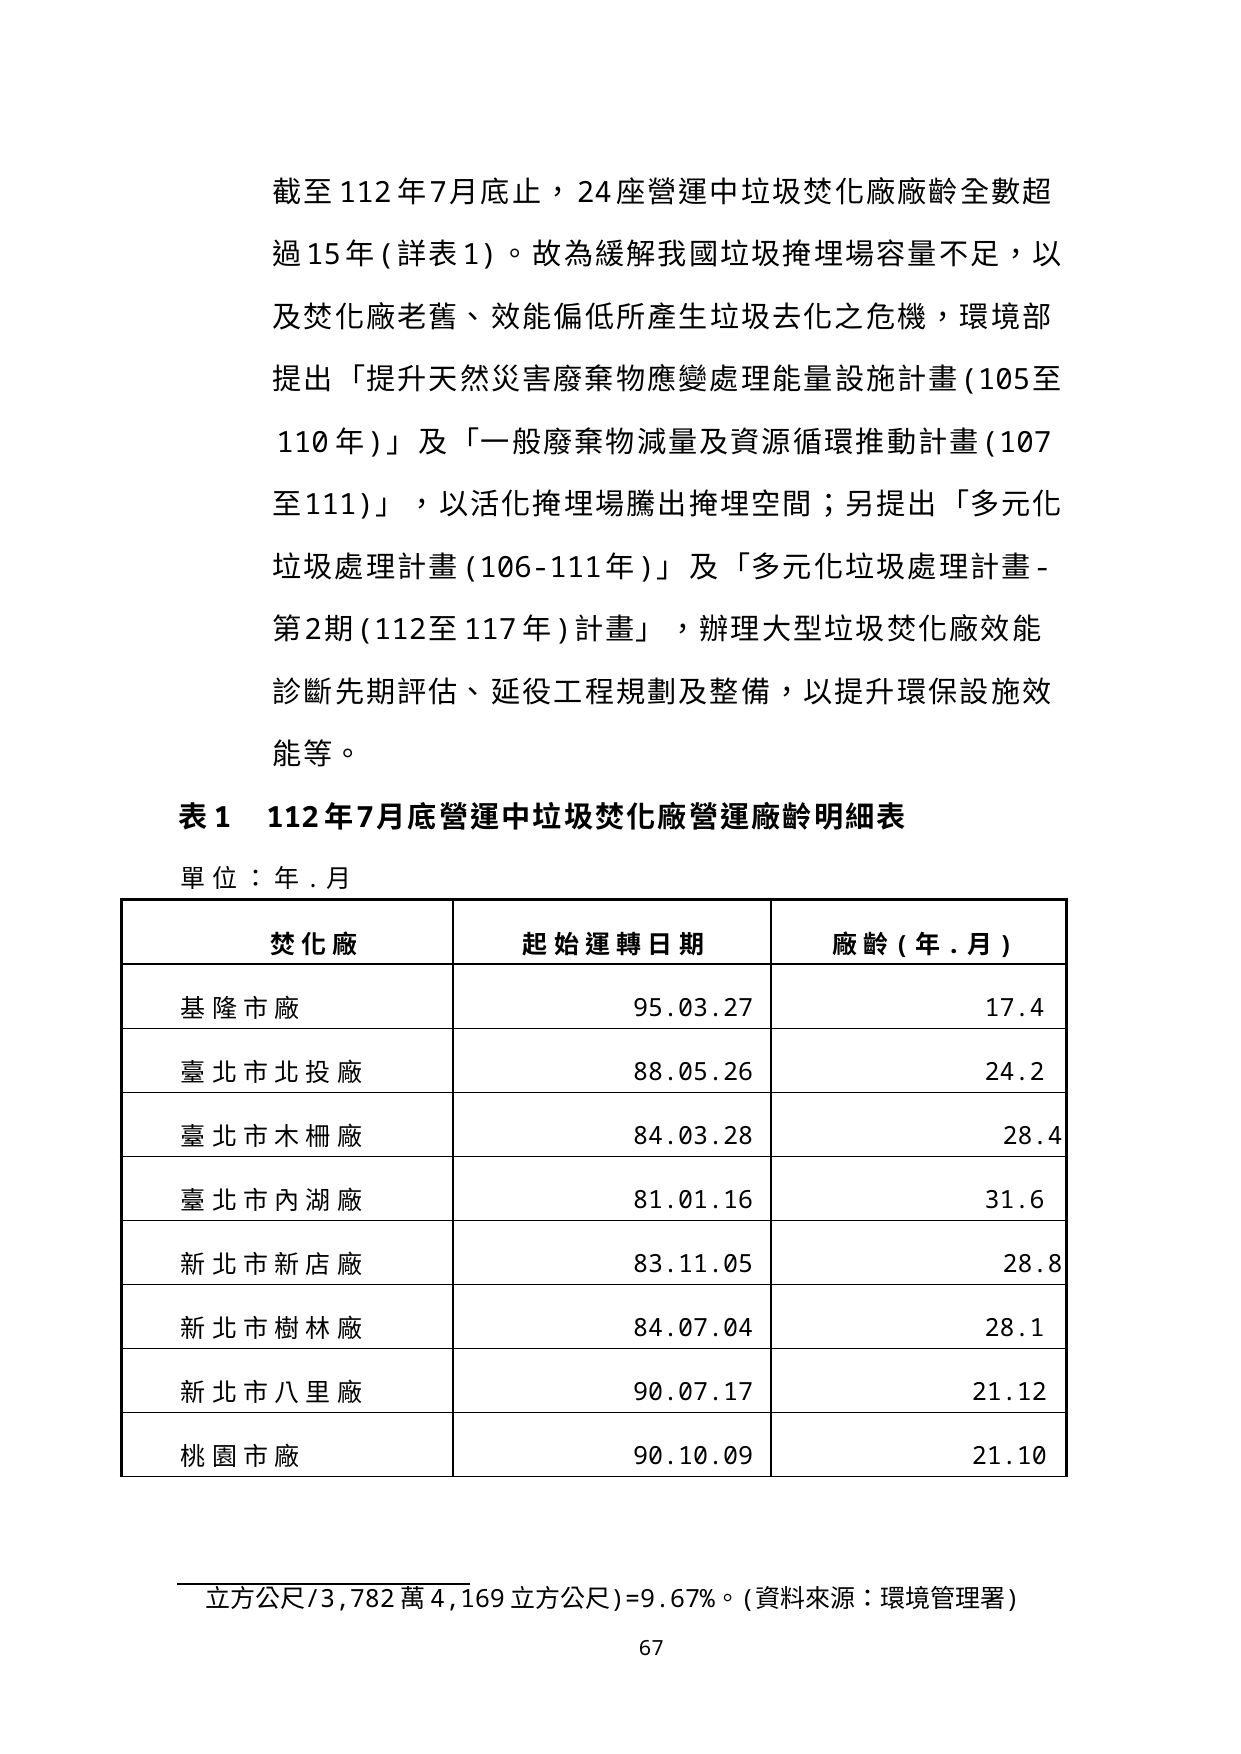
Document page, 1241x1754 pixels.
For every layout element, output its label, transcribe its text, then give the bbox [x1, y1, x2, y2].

table_cell 臺北市內湖廠 [123, 1157, 452, 1219]
table_cell 17.4 [772, 965, 1065, 1027]
table_cell 95.03.27 [454, 965, 770, 1027]
table_cell 新北市樹林廠 [123, 1285, 452, 1348]
table_cell 31.6 [772, 1157, 1065, 1219]
text 截至112年7月底止，24座營運中垃圾焚化廠廠齡全數超過15年(詳表1)。故為緩解我國垃圾掩埋場容量不足，以及焚化廠老舊、效能偏低所產生垃圾去化之危機，環境部提出「提升天然災害廢棄物應變處理能量設施計畫(105至110年)」及「一般廢棄物減量及資源循環推動計畫(107至111)」，以活化掩埋場騰出掩埋空間；另提出「多元化垃圾處理計畫(106-111年)」及「多元化垃圾處理計畫-第2期(112至117年)計畫」，辦理大型垃圾焚化廠效能診斷先期評估、延役工程規劃及整備，以提升環保設施效能等。 [266, 148, 1063, 773]
table_cell 90.07.17 [454, 1349, 770, 1412]
table_cell 88.05.26 [454, 1029, 770, 1091]
table_cell 臺北市北投廠 [123, 1029, 452, 1091]
table_header 焚化廠 [123, 901, 452, 963]
table_cell 81.01.16 [454, 1157, 770, 1219]
table_cell 基隆市廠 [123, 965, 452, 1027]
table_cell 84.07.04 [454, 1285, 770, 1348]
table_cell 21.12 [772, 1349, 1065, 1412]
table_header 起始運轉日期 [454, 901, 770, 963]
table_header 廠齡(年.月) [772, 901, 1065, 963]
table_cell 28.4 [772, 1093, 1065, 1156]
table_cell 83.11.05 [454, 1221, 770, 1284]
table_cell 新北市新店廠 [123, 1221, 452, 1284]
table_cell 90.10.09 [454, 1413, 770, 1476]
table_cell 21.10 [772, 1413, 1065, 1476]
table_cell 84.03.28 [454, 1093, 770, 1156]
table_cell 28.1 [772, 1285, 1065, 1348]
table_cell 臺北市木柵廠 [123, 1093, 452, 1156]
table_cell 28.8 [772, 1221, 1065, 1284]
table_cell 24.2 [772, 1029, 1065, 1091]
table_cell 桃園市廠 [123, 1413, 452, 1476]
text 表1 112年7月底營運中垃圾焚化廠營運廠齡明細表 單位：年.月 [113, 773, 1063, 898]
text 立方公尺/3,782萬4,169立方公尺)=9.67%。(資料來源：環境管理署) [177, 1584, 1063, 1613]
table_cell 新北市八里廠 [123, 1349, 452, 1412]
